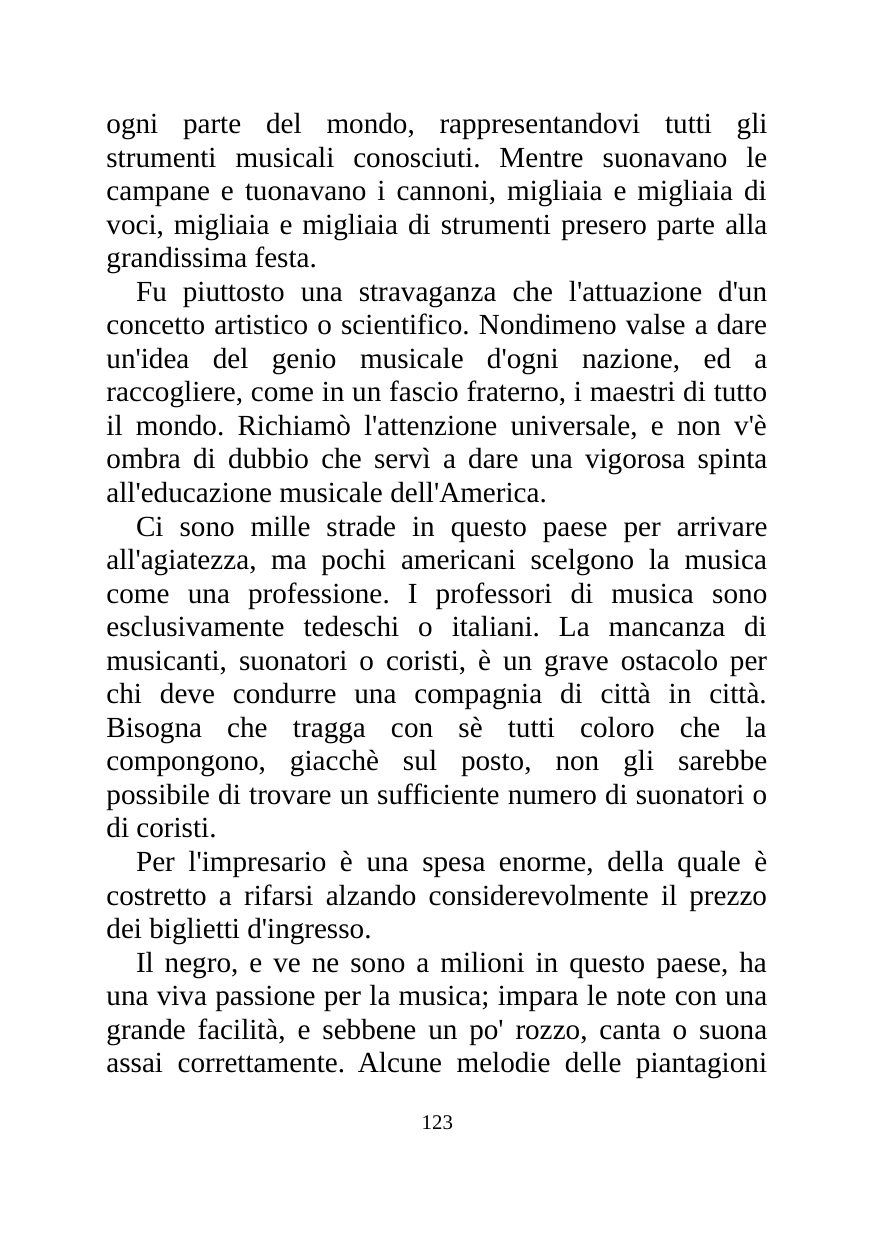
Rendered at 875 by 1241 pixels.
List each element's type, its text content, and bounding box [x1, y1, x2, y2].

text Ci sono mille strade in questo paese per arrivare all'agiatezza, ma pochi americani scelgono la musica come una professione. I professori di musica sono esclusivamente tedeschi o italiani. La mancanza di musicanti, suonatori o coristi, è un grave ostacolo per chi deve condurre una compagnia di città in città. Bisogna che tragga con sè tutti coloro che la compongono, giacchè sul posto, non gli sarebbe possibile di trovare un sufficiente numero di suonatori o di coristi. [106, 509, 768, 844]
text ogni parte del mondo, rappresentandovi tutti gli strumenti musicali conosciuti. Mentre suonavano le campane e tuonavano i cannoni, migliaia e migliaia di voci, migliaia e migliaia di strumenti presero parte alla grandissima festa. [106, 106, 768, 274]
text Fu piuttosto una stravaganza che l'attuazione d'un concetto artistico o scientifico. Nondimeno valse a dare un'idea del genio musicale d'ogni nazione, ed a raccogliere, come in un fascio fraterno, i maestri di tutto il mondo. Richiamò l'attenzione universale, e non v'è ombra di dubbio che servì a dare una vigorosa spinta all'educazione musicale dell'America. [106, 274, 768, 509]
text Il negro, e ve ne sono a milioni in questo paese, ha una viva passione per la musica; impara le note con una grande facilità, e sebbene un po' rozzo, canta o suona assai correttamente. Alcune melodie delle piantagioni [106, 945, 768, 1079]
text Per l'impresario è una spesa enorme, della quale è costretto a rifarsi alzando considerevolmente il prezzo dei biglietti d'ingresso. [106, 844, 768, 945]
